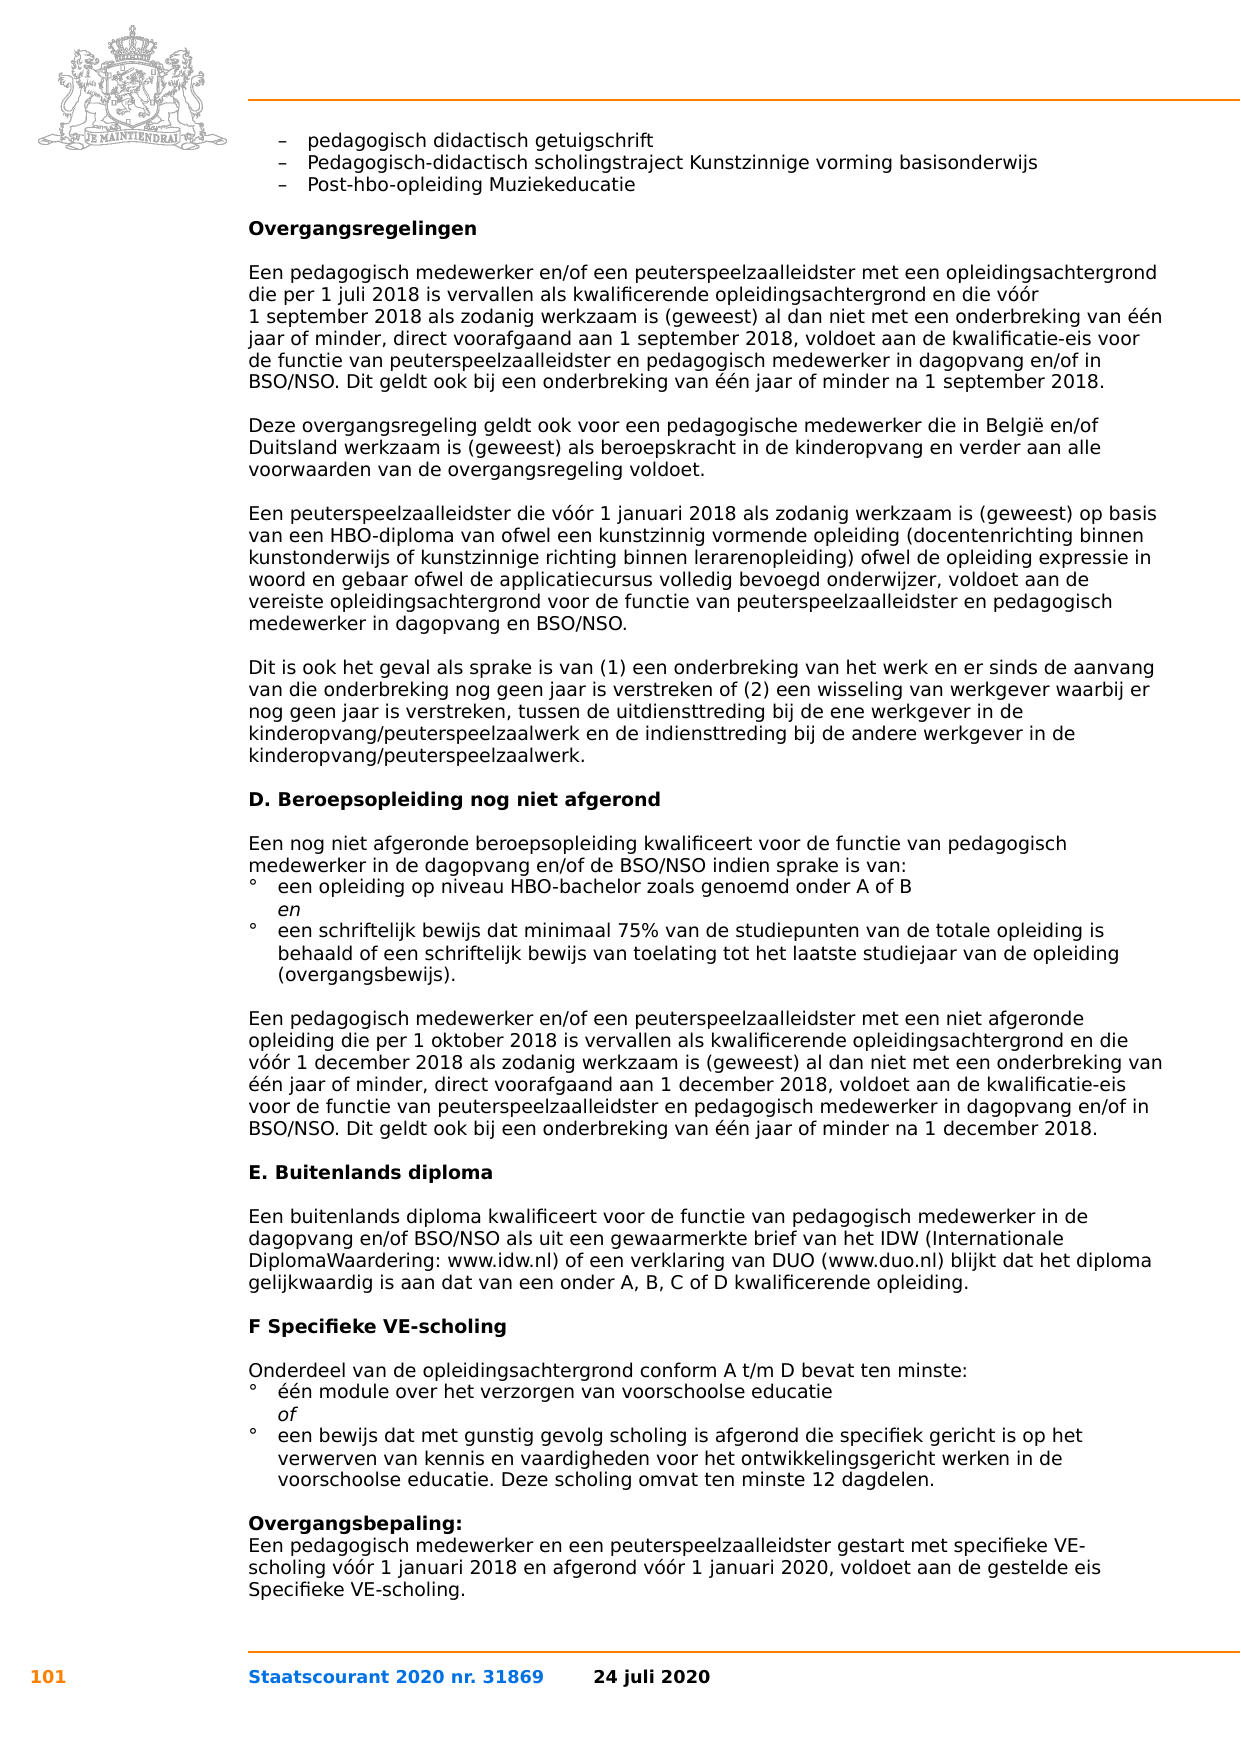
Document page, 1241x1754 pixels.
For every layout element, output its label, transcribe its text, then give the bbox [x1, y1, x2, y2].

text – Pedagogisch-didactisch scholingstraject Kunstzinnige vorming basisonderwijs [278, 152, 1163, 174]
text ° één module over het verzorgen van voorschoolse educatie [248, 1381, 1163, 1403]
subtitle Overgangsregelingen [248, 218, 1163, 240]
text Een nog niet afgeronde beroepsopleiding kwalificeert voor de functie van pedagogisch medewerker in de dagopvang en/of de BSO/NSO indien sprake is van: [248, 832, 1163, 876]
text ° een bewijs dat met gunstig gevolg scholing is afgerond die specifiek gericht is op het verwerven van kennis en vaardigheden voor het ontwikkelingsgericht werken in de voorschoolse educatie. Deze scholing omvat ten minste 12 dagdelen. [248, 1425, 1163, 1491]
text Deze overgangsregeling geldt ook voor een pedagogische medewerker die in België en/of Duitsland werkzaam is (geweest) als beroepskracht in de kinderopvang en verder aan alle voorwaarden van de overgangsregeling voldoet. [248, 415, 1163, 481]
text Een pedagogisch medewerker en een peuterspeelzaalleidster gestart met specifieke VE-scholing vóór 1 januari 2018 en afgerond vóór 1 januari 2020, voldoet aan de gestelde eis Specifieke VE-scholing. [248, 1535, 1163, 1601]
text of [277, 1403, 1163, 1425]
text ° een schriftelijk bewijs dat minimaal 75% van de studiepunten van de totale opleiding is behaald of een schriftelijk bewijs van toelating tot het laatste studiejaar van de opleiding (overgangsbewijs). [248, 920, 1163, 986]
text Overgangsbepaling: [248, 1513, 1163, 1535]
text Een peuterspeelzaalleidster die vóór 1 januari 2018 als zodanig werkzaam is (geweest) op basis van een HBO-diploma van ofwel een kunstzinnig vormende opleiding (docentenrichting binnen kunstonderwijs of kunstzinnige richting binnen lerarenopleiding) ofwel de opleiding expressie in woord en gebaar ofwel de applicatiecursus volledig bevoegd onderwijzer, voldoet aan de vereiste opleidingsachtergrond voor de functie van peuterspeelzaalleidster en pedagogisch medewerker in dagopvang en BSO/NSO. [248, 503, 1163, 635]
subtitle F Specifieke VE-scholing [248, 1316, 1163, 1338]
picture [38, 25, 227, 150]
text en [277, 898, 1163, 920]
text Een pedagogisch medewerker en/of een peuterspeelzaalleidster met een opleidingsachtergrond die per 1 juli 2018 is vervallen als kwalificerende opleidingsachtergrond en die vóór 1 september 2018 als zodanig werkzaam is (geweest) al dan niet met een onderbreking van één jaar of minder, direct voorafgaand aan 1 september 2018, voldoet aan de kwalificatie-eis voor de functie van peuterspeelzaalleidster en pedagogisch medewerker in dagopvang en/of in BSO/NSO. Dit geldt ook bij een onderbreking van één jaar of minder na 1 september 2018. [248, 262, 1163, 393]
text Een pedagogisch medewerker en/of een peuterspeelzaalleidster met een niet afgeronde opleiding die per 1 oktober 2018 is vervallen als kwalificerende opleidingsachtergrond en die vóór 1 december 2018 als zodanig werkzaam is (geweest) al dan niet met een onderbreking van één jaar of minder, direct voorafgaand aan 1 december 2018, voldoet aan de kwalificatie-eis voor de functie van peuterspeelzaalleidster en pedagogisch medewerker in dagopvang en/of in BSO/NSO. Dit geldt ook bij een onderbreking van één jaar of minder na 1 december 2018. [248, 1008, 1163, 1140]
text – pedagogisch didactisch getuigschrift [278, 130, 1163, 152]
text Een buitenlands diploma kwalificeert voor de functie van pedagogisch medewerker in de dagopvang en/of BSO/NSO als uit een gewaarmerkte brief van het IDW (Internationale DiplomaWaardering: www.idw.nl) of een verklaring van DUO (www.duo.nl) blijkt dat het diploma gelijkwaardig is aan dat van een onder A, B, C of D kwalificerende opleiding. [248, 1206, 1163, 1294]
subtitle E. Buitenlands diploma [248, 1162, 1163, 1184]
text Onderdeel van de opleidingsachtergrond conform A t/m D bevat ten minste: [248, 1359, 1163, 1381]
text Dit is ook het geval als sprake is van (1) een onderbreking van het werk en er sinds de aanvang van die onderbreking nog geen jaar is verstreken of (2) een wisseling van werkgever waarbij er nog geen jaar is verstreken, tussen de uitdiensttreding bij de ene werkgever in de kinderopvang/peuterspeelzaalwerk en de indiensttreding bij de andere werkgever in de kinderopvang/peuterspeelzaalwerk. [248, 657, 1163, 767]
text ° een opleiding op niveau HBO-bachelor zoals genoemd onder A of B [248, 876, 1163, 898]
text – Post-hbo-opleiding Muziekeducatie [278, 174, 1163, 196]
subtitle D. Beroepsopleiding nog niet afgerond [248, 789, 1163, 811]
